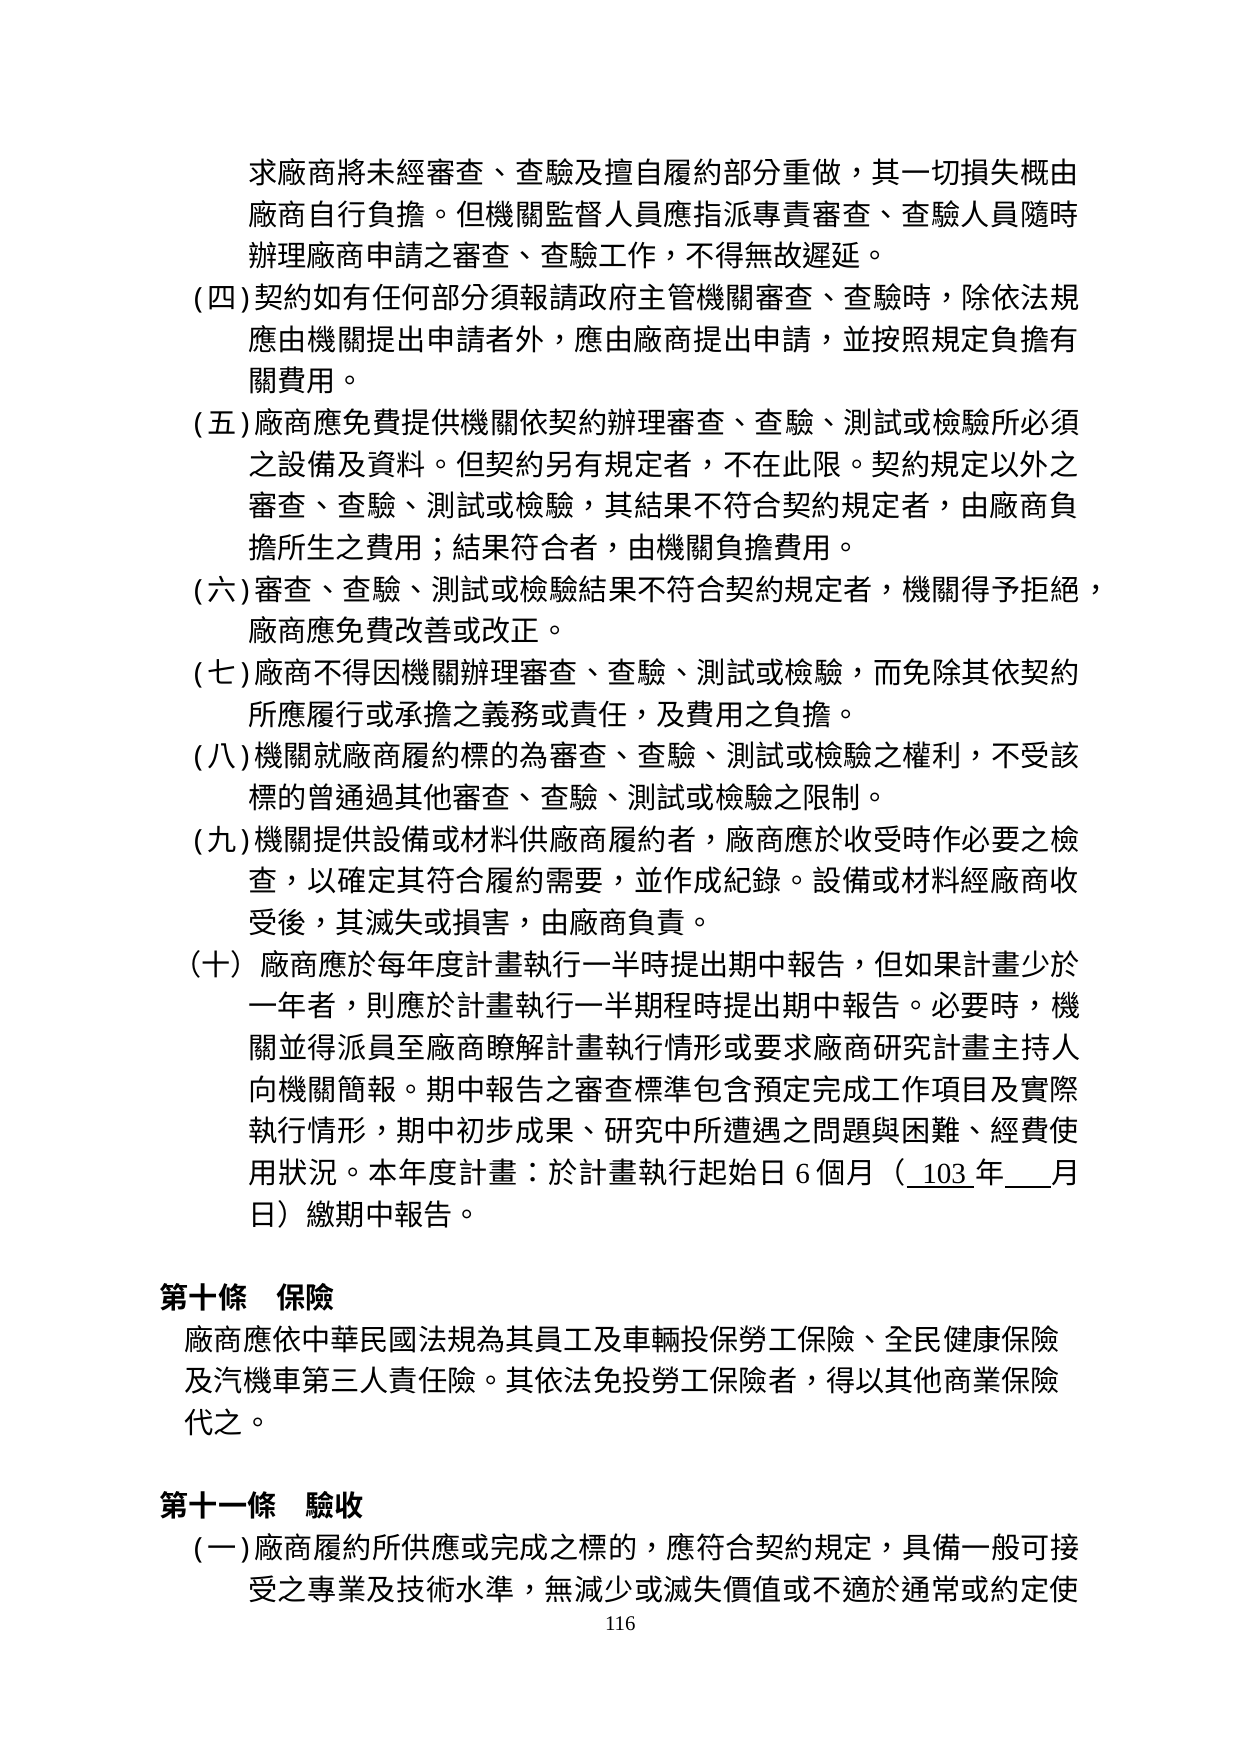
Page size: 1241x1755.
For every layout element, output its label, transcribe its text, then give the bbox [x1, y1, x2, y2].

text (五)廠商應免費提供機關依契約辦理審查、查驗、測試或檢驗所必須之設備及資料。但契約另有規定者，不在此限。契約規定以外之審查、查驗、測試或檢驗，其結果不符合契約規定者，由廠商負擔所生之費用；結果符合者，由機關負擔費用。 [189, 400, 1081, 567]
text 求廠商將未經審查、查驗及擅自履約部分重做，其一切損失概由廠商自行負擔。但機關監督人員應指派專責審查、查驗人員隨時辦理廠商申請之審查、查驗工作，不得無故遲延。 [189, 150, 1081, 275]
text 第十一條 驗收 [159, 1483, 1081, 1525]
text (八)機關就廠商履約標的為審查、查驗、測試或檢驗之權利，不受該標的曾通過其他審查、查驗、測試或檢驗之限制。 [189, 733, 1081, 817]
text (七)廠商不得因機關辦理審查、查驗、測試或檢驗，而免除其依契約所應履行或承擔之義務或責任，及費用之負擔。 [189, 650, 1081, 733]
text (六)審查、查驗、測試或檢驗結果不符合契約規定者，機關得予拒絕，廠商應免費改善或改正。 [189, 567, 1081, 650]
text (四)契約如有任何部分須報請政府主管機關審查、查驗時，除依法規應由機關提出申請者外，應由廠商提出申請，並按照規定負擔有關費用。 [189, 275, 1081, 400]
text (九)機關提供設備或材料供廠商履約者，廠商應於收受時作必要之檢查，以確定其符合履約需要，並作成紀錄。設備或材料經廠商收受後，其滅失或損害，由廠商負責。 [189, 817, 1081, 942]
text (一)廠商履約所供應或完成之標的，應符合契約規定，具備一般可接受之專業及技術水準，無減少或滅失價值或不適於通常或約定使 [189, 1525, 1081, 1608]
text （十）廠商應於每年度計畫執行一半時提出期中報告，但如果計畫少於一年者，則應於計畫執行一半期程時提出期中報告。必要時，機關並得派員至廠商瞭解計畫執行情形或要求廠商研究計畫主持人向機關簡報。期中報告之審查標準包含預定完成工作項目及實際執行情形，期中初步成果、研究中所遭遇之問題與困難、經費使用狀況。本年度計畫：於計畫執行起始日6個月（ 103 年 月 日）繳期中報告。 [172, 942, 1081, 1233]
text 第十條 保險 [159, 1275, 1081, 1317]
text 廠商應依中華民國法規為其員工及車輛投保勞工保險、全民健康保險及汽機車第三人責任險。其依法免投勞工保險者，得以其他商業保險代之。 [184, 1317, 1081, 1442]
